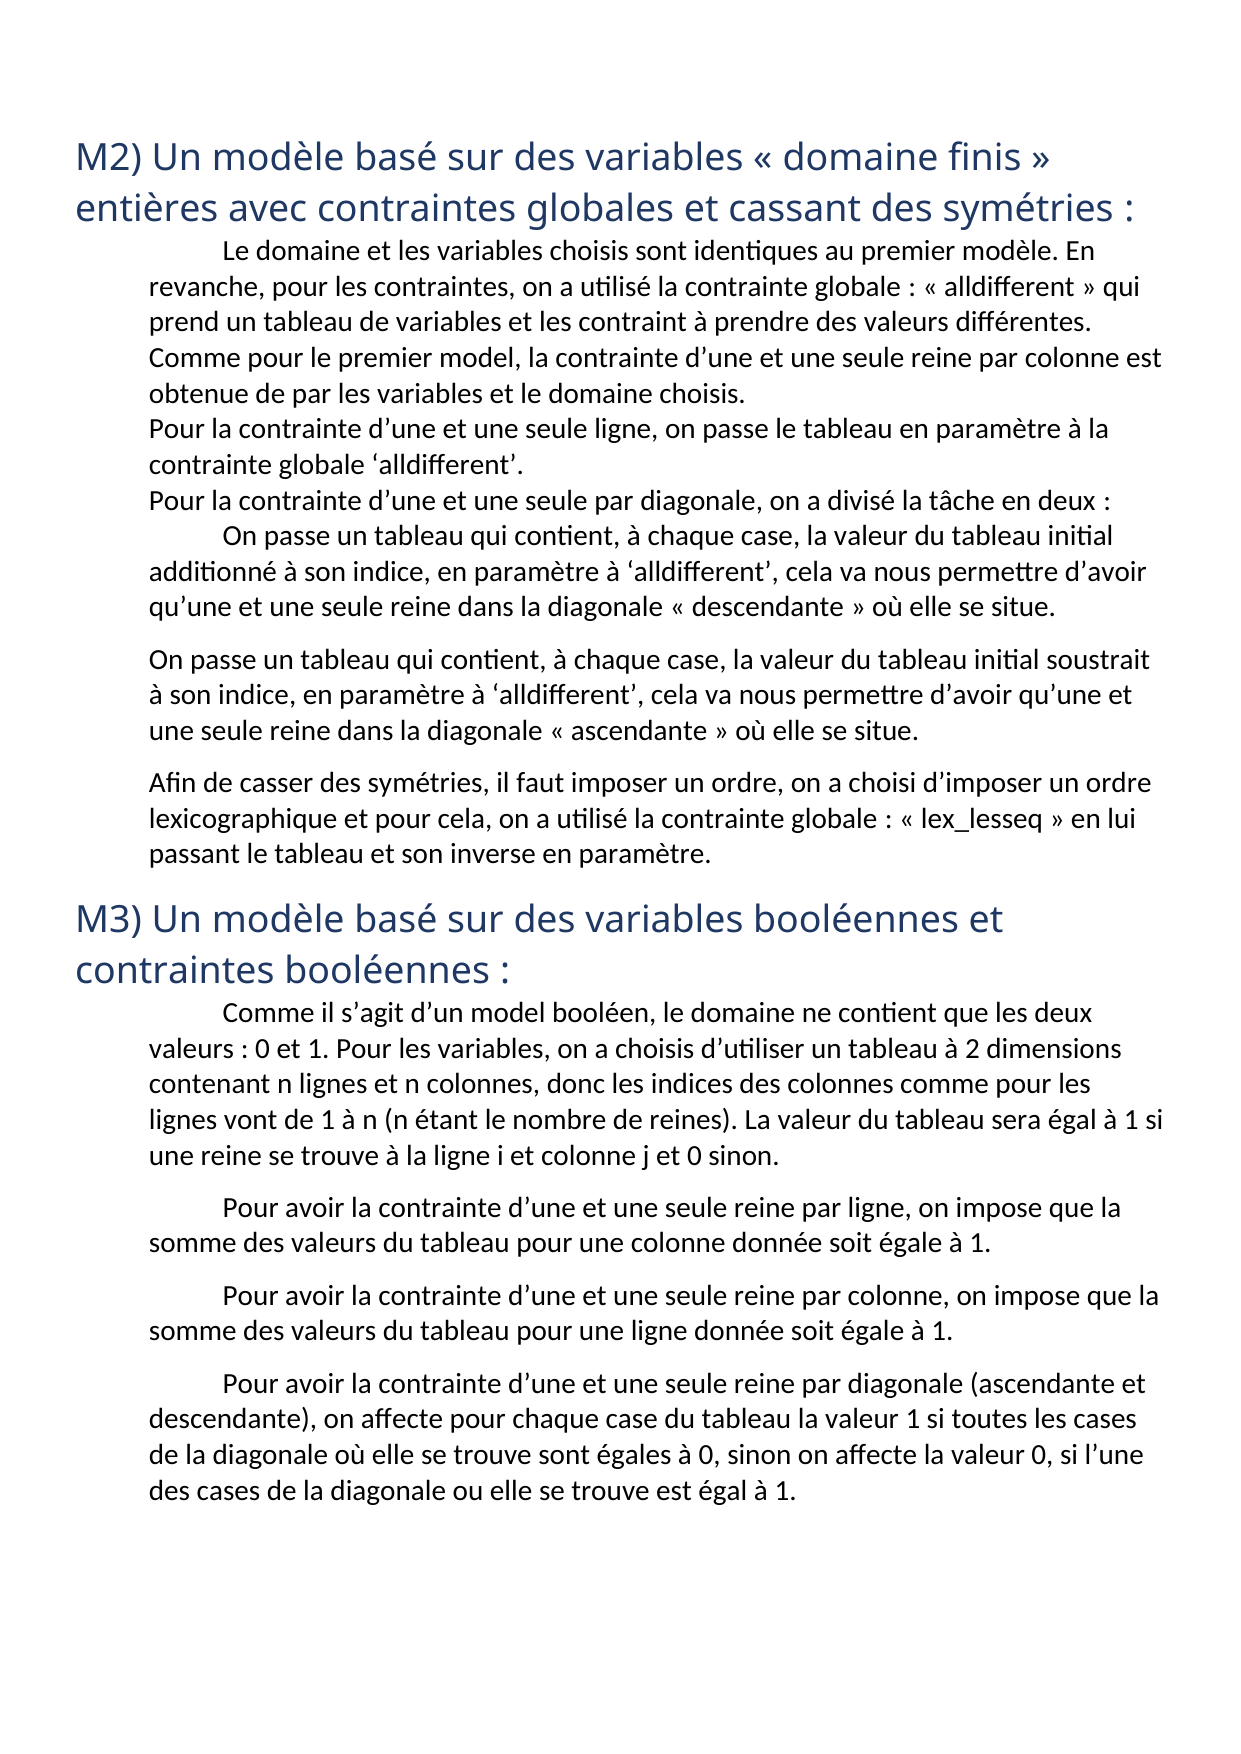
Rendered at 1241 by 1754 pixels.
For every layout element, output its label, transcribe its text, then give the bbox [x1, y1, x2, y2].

list Comme il s’agit d’un model booléen, le domaine ne contient que les deux valeurs : 0 et 1. Pour les variables, on a choisis d’utiliser un tableau à 2 dimensions contenant n lignes et n colonnes, donc les indices des colonnes comme pour les lignes vont de 1 à n (n étant le nombre de reines). La valeur du tableau sera égal à 1 si une reine se trouve à la ligne i et colonne j et 0 sinon. [149, 994, 1165, 1172]
list Pour avoir la contrainte d’une et une seule reine par diagonale (ascendante et descendante), on affecte pour chaque case du tableau la valeur 1 si toutes les cases de la diagonale où elle se trouve sont égales à 0, sinon on affecte la valeur 0, si l’une des cases de la diagonale ou elle se trouve est égal à 1. [149, 1365, 1165, 1507]
list Pour avoir la contrainte d’une et une seule reine par colonne, on impose que la somme des valeurs du tableau pour une ligne donnée soit égale à 1. [149, 1277, 1165, 1348]
list Pour avoir la contrainte d’une et une seule reine par ligne, on impose que la somme des valeurs du tableau pour une colonne donnée soit égale à 1. [149, 1189, 1165, 1260]
text Afin de casser des symétries, il faut imposer un ordre, on a choisi d’imposer un ordre lexicographique et pour cela, on a utilisé la contrainte globale : « lex_lesseq » en lui passant le tableau et son inverse en paramètre. [149, 764, 1165, 871]
subtitle M2) Un modèle basé sur des variables « domaine finis » entières avec contraintes globales et cassant des symétries : [75, 130, 1165, 232]
subtitle M3) Un modèle basé sur des variables booléennes et contraintes booléennes : [75, 892, 1165, 994]
list On passe un tableau qui contient, à chaque case, la valeur du tableau initial soustrait à son indice, en paramètre à ‘alldifferent’, cela va nous permettre d’avoir qu’une et une seule reine dans la diagonale « ascendante » où elle se situe. [149, 641, 1165, 748]
text Le domaine et les variables choisis sont identiques au premier modèle. En revanche, pour les contraintes, on a utilisé la contrainte globale : « alldifferent » qui prend un tableau de variables et les contraint à prendre des valeurs différentes. Comme pour le premier model, la contrainte d’une et une seule reine par colonne est obtenue de par les variables et le domaine choisis. Pour la contrainte d’une et une seule ligne, on passe le tableau en paramètre à la contrainte globale ‘alldifferent’. Pour la contrainte d’une et une seule par diagonale, on a divisé la tâche en deux : On passe un tableau qui contient, à chaque case, la valeur du tableau initial additionné à son indice, en paramètre à ‘alldifferent’, cela va nous permettre d’avoir qu’une et une seule reine dans la diagonale « descendante » où elle se situe. [149, 232, 1165, 624]
